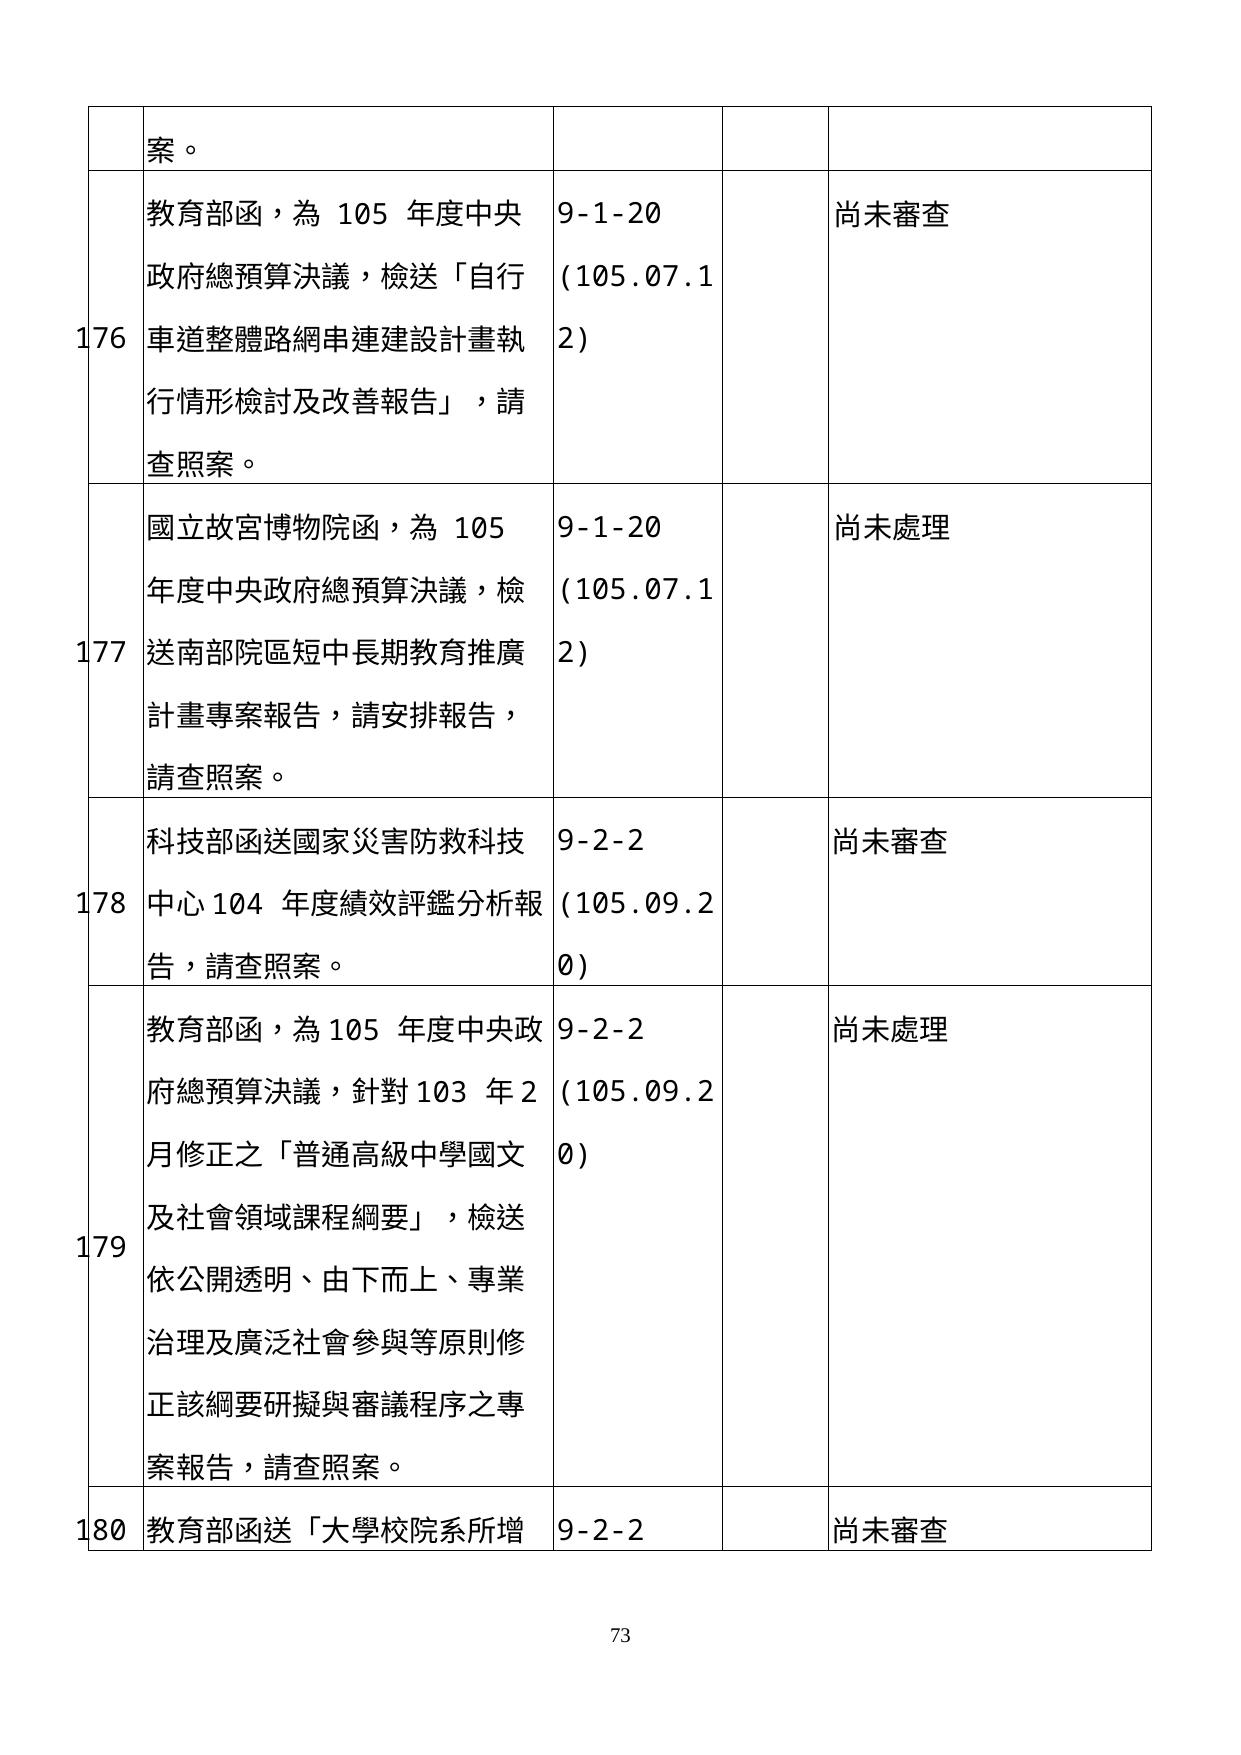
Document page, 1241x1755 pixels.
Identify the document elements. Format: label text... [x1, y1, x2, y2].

table_cell 9-1-20 (105.07.12) [554, 484, 722, 797]
table_cell [723, 484, 828, 797]
table_cell 尚未處理 [829, 484, 1151, 797]
table_cell [723, 986, 828, 1486]
table_cell [89, 107, 143, 169]
table_cell [723, 1487, 828, 1550]
table_cell 9-1-20 (105.07.12) [554, 171, 722, 483]
table_cell 國立故宮博物院函，為 105 年度中央政府總預算決議，檢送南部院區短中長期教育推廣計畫專案報告，請安排報告，請查照案。 [144, 484, 553, 797]
table_cell 尚未審查 [829, 1487, 1151, 1550]
table_cell [829, 107, 1151, 169]
table_cell [723, 798, 828, 985]
table_cell 9-2-2 [554, 1487, 722, 1550]
table_cell 9-2-2 (105.09.20) [554, 798, 722, 985]
table_cell [89, 484, 143, 797]
table_cell 尚未審查 [829, 798, 1151, 985]
table_cell 教育部函送「大學校院系所增 [144, 1487, 553, 1550]
table_cell [89, 798, 143, 985]
table_cell 尚未審查 [829, 171, 1151, 483]
table_cell [89, 1487, 143, 1550]
table_cell 教育部函，為 105 年度中央政府總預算決議，檢送「自行車道整體路網串連建設計畫執行情形檢討及改善報告」，請查照案。 [144, 171, 553, 483]
table_cell [89, 171, 143, 483]
table_cell [554, 107, 722, 169]
table_cell [89, 986, 143, 1486]
table_cell 科技部函送國家災害防救科技中心104 年度績效評鑑分析報告，請查照案。 [144, 798, 553, 985]
table_cell [723, 171, 828, 483]
table_cell [723, 107, 828, 169]
table_cell 尚未處理 [829, 986, 1151, 1486]
table_cell 案。 [144, 107, 553, 169]
table_cell 9-2-2 (105.09.20) [554, 986, 722, 1486]
table_cell 教育部函，為105 年度中央政府總預算決議，針對103 年2 月修正之「普通高級中學國文及社會領域課程綱要」，檢送依公開透明、由下而上、專業治理及廣泛社會參與等原則修正該綱要研擬與審議程序之專案報告，請查照案。 [144, 986, 553, 1486]
